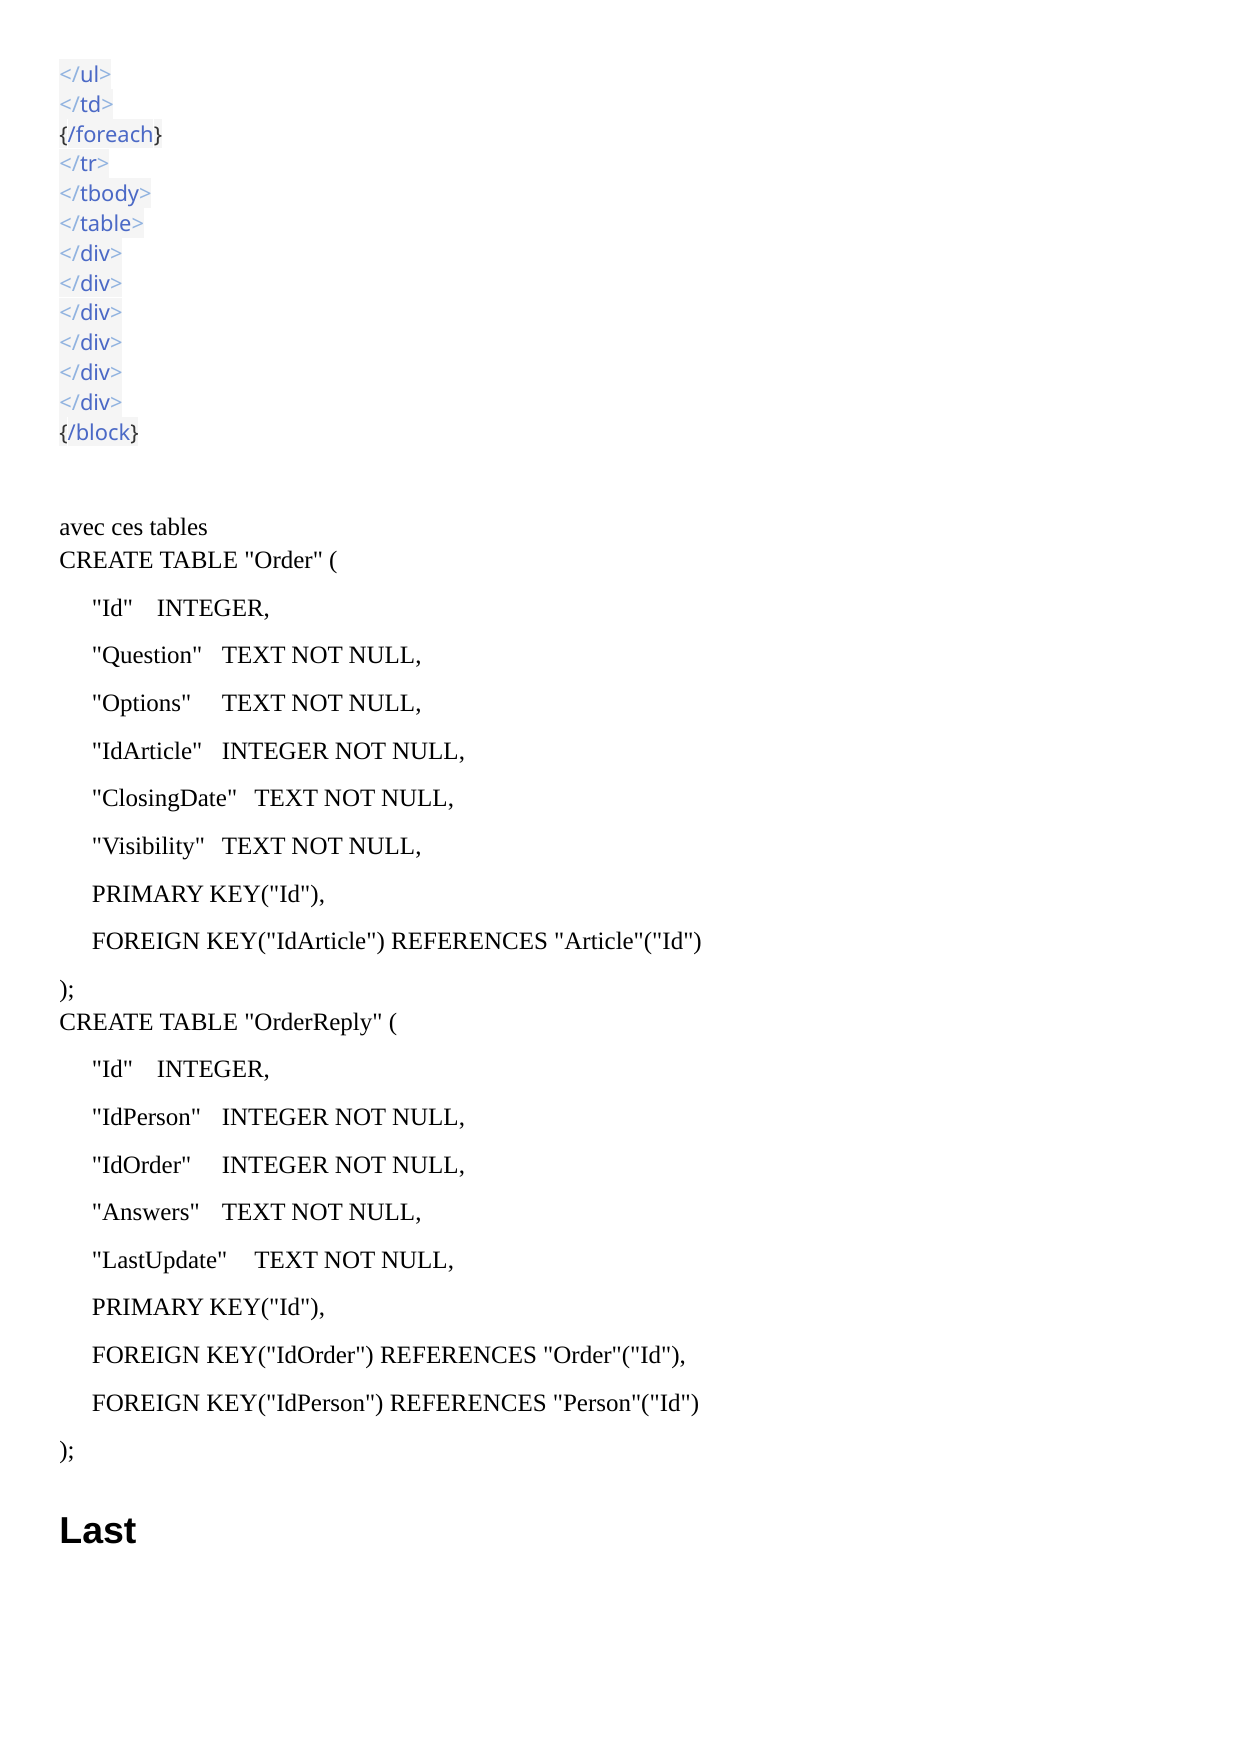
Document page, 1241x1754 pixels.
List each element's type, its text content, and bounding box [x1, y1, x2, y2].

text PRIMARY KEY("Id"), [59, 1292, 1181, 1321]
text ); [59, 1435, 1181, 1464]
text avec ces tables CREATE TABLE "Order" ( [59, 446, 1181, 574]
text </tbody> [59, 178, 1181, 208]
text </ul> [59, 59, 1181, 89]
text FOREIGN KEY("IdOrder") REFERENCES "Order"("Id"), [59, 1340, 1181, 1369]
text FOREIGN KEY("IdArticle") REFERENCES "Article"("Id") [59, 926, 1181, 955]
text "Answers" TEXT NOT NULL, [59, 1197, 1181, 1226]
text </table> [59, 208, 1181, 238]
text "Visibility" TEXT NOT NULL, [59, 831, 1181, 860]
text PRIMARY KEY("Id"), [59, 879, 1181, 907]
text </td> [59, 89, 1181, 119]
text ); CREATE TABLE "OrderReply" ( [59, 974, 1181, 1036]
text "IdArticle" INTEGER NOT NULL, [59, 736, 1181, 764]
text "LastUpdate" TEXT NOT NULL, [59, 1245, 1181, 1274]
text </div> [59, 238, 1181, 268]
text {/block} [59, 417, 1181, 446]
text "Id" INTEGER, [59, 1054, 1181, 1083]
text "IdOrder" INTEGER NOT NULL, [59, 1150, 1181, 1178]
text </tr> [59, 148, 1181, 178]
text </div> [59, 387, 1181, 417]
text {/foreach} [59, 119, 1181, 148]
text "Id" INTEGER, [59, 593, 1181, 622]
text </div> [59, 297, 1181, 327]
text "IdPerson" INTEGER NOT NULL, [59, 1102, 1181, 1131]
text </div> [59, 268, 1181, 297]
text </div> [59, 357, 1181, 387]
text "Question" TEXT NOT NULL, [59, 641, 1181, 669]
text FOREIGN KEY("IdPerson") REFERENCES "Person"("Id") [59, 1388, 1181, 1416]
text </div> [59, 327, 1181, 357]
subtitle Last [59, 1508, 1181, 1551]
text "Options" TEXT NOT NULL, [59, 688, 1181, 717]
text "ClosingDate" TEXT NOT NULL, [59, 783, 1181, 812]
